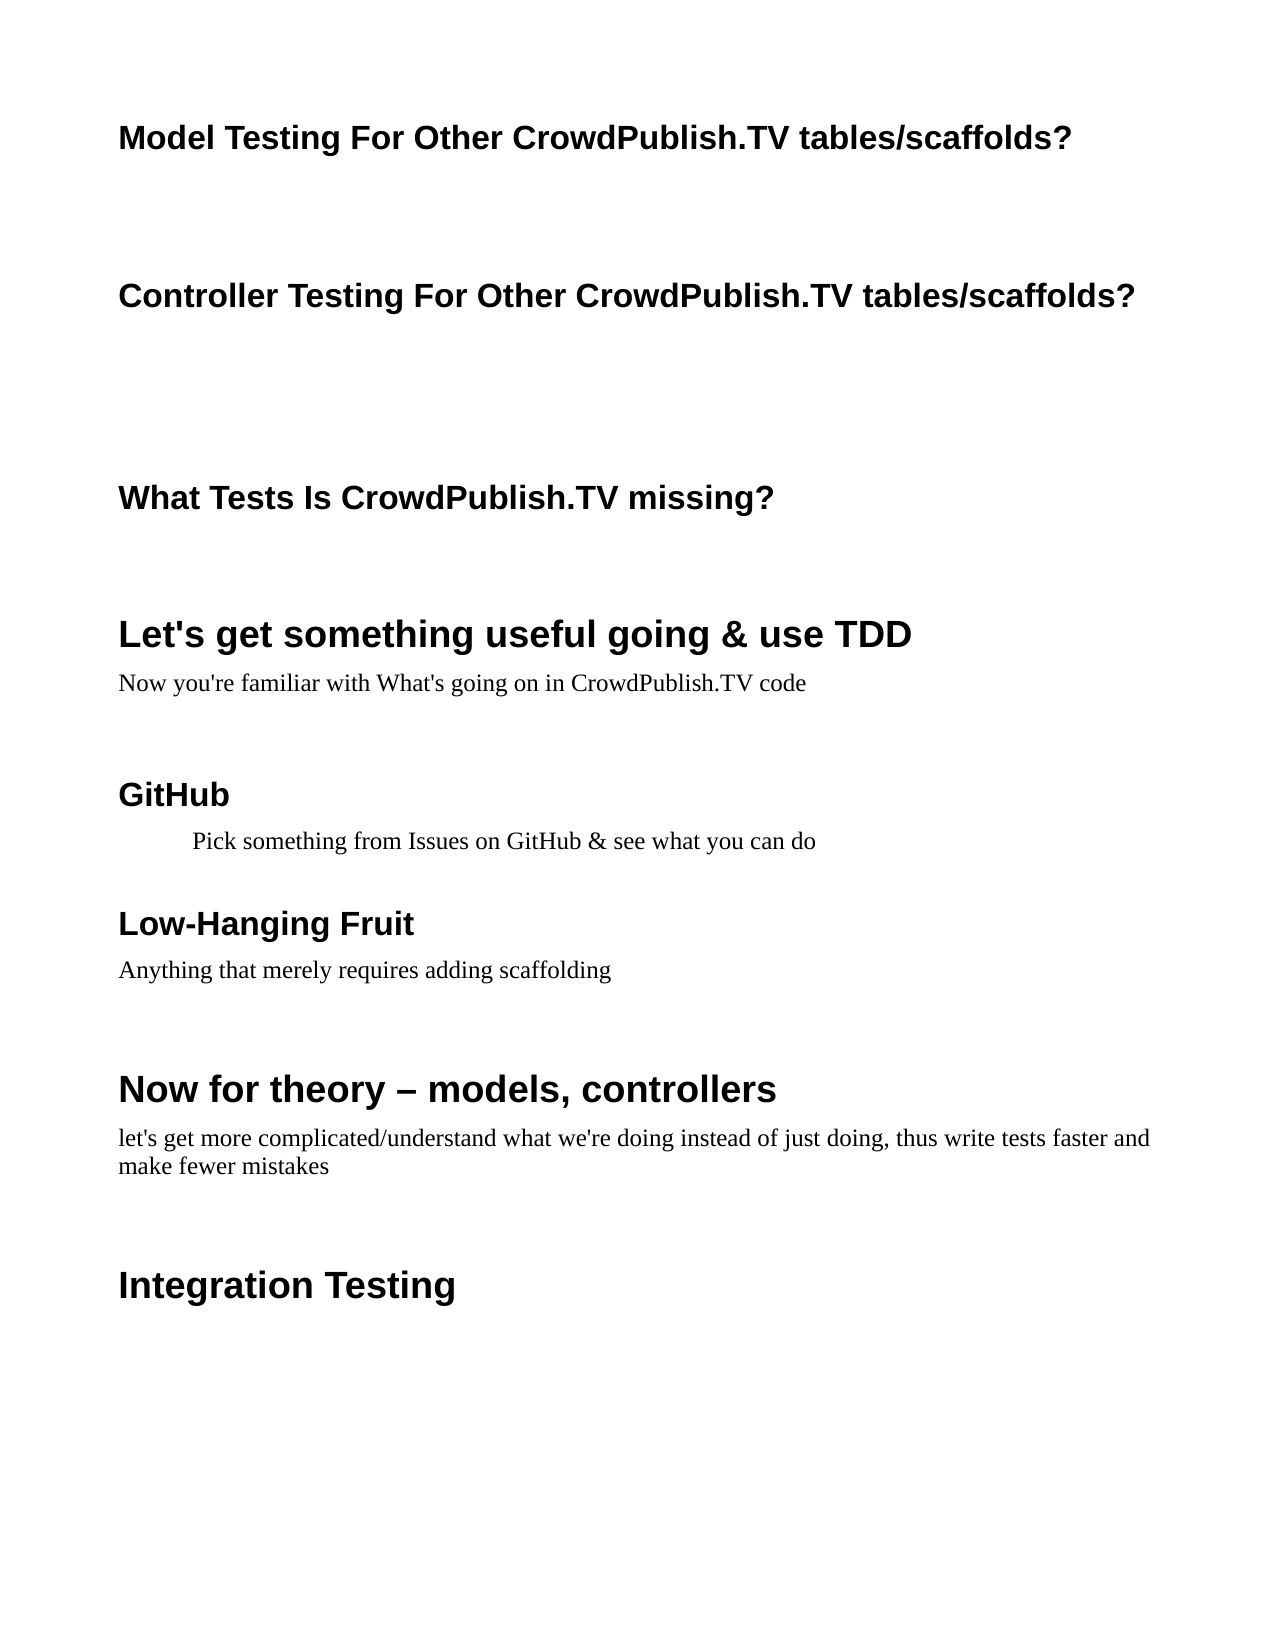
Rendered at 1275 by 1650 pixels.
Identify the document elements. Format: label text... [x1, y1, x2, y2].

subtitle GitHub [118, 775, 1157, 813]
subtitle Low-Hanging Fruit [118, 904, 1157, 943]
subtitle Model Testing For Other CrowdPublish.TV tables/scaffolds? [118, 118, 1157, 157]
text Anything that merely requires adding scaffolding [118, 955, 1157, 984]
subtitle Controller Testing For Other CrowdPublish.TV tables/scaffolds? [118, 276, 1157, 315]
text Now you're familiar with What's going on in CrowdPublish.TV code [118, 668, 1157, 696]
subtitle Let's get something useful going & use TDD [118, 611, 1157, 655]
text Pick something from Issues on GitHub & see what you can do [118, 826, 1157, 854]
subtitle Integration Testing [118, 1263, 1157, 1306]
text let's get more complicated/understand what we're doing instead of just doing, thus write tests faster and make fewer mistakes [118, 1123, 1157, 1180]
subtitle What Tests Is CrowdPublish.TV missing? [118, 478, 1157, 516]
subtitle Now for theory – models, controllers [118, 1067, 1157, 1110]
